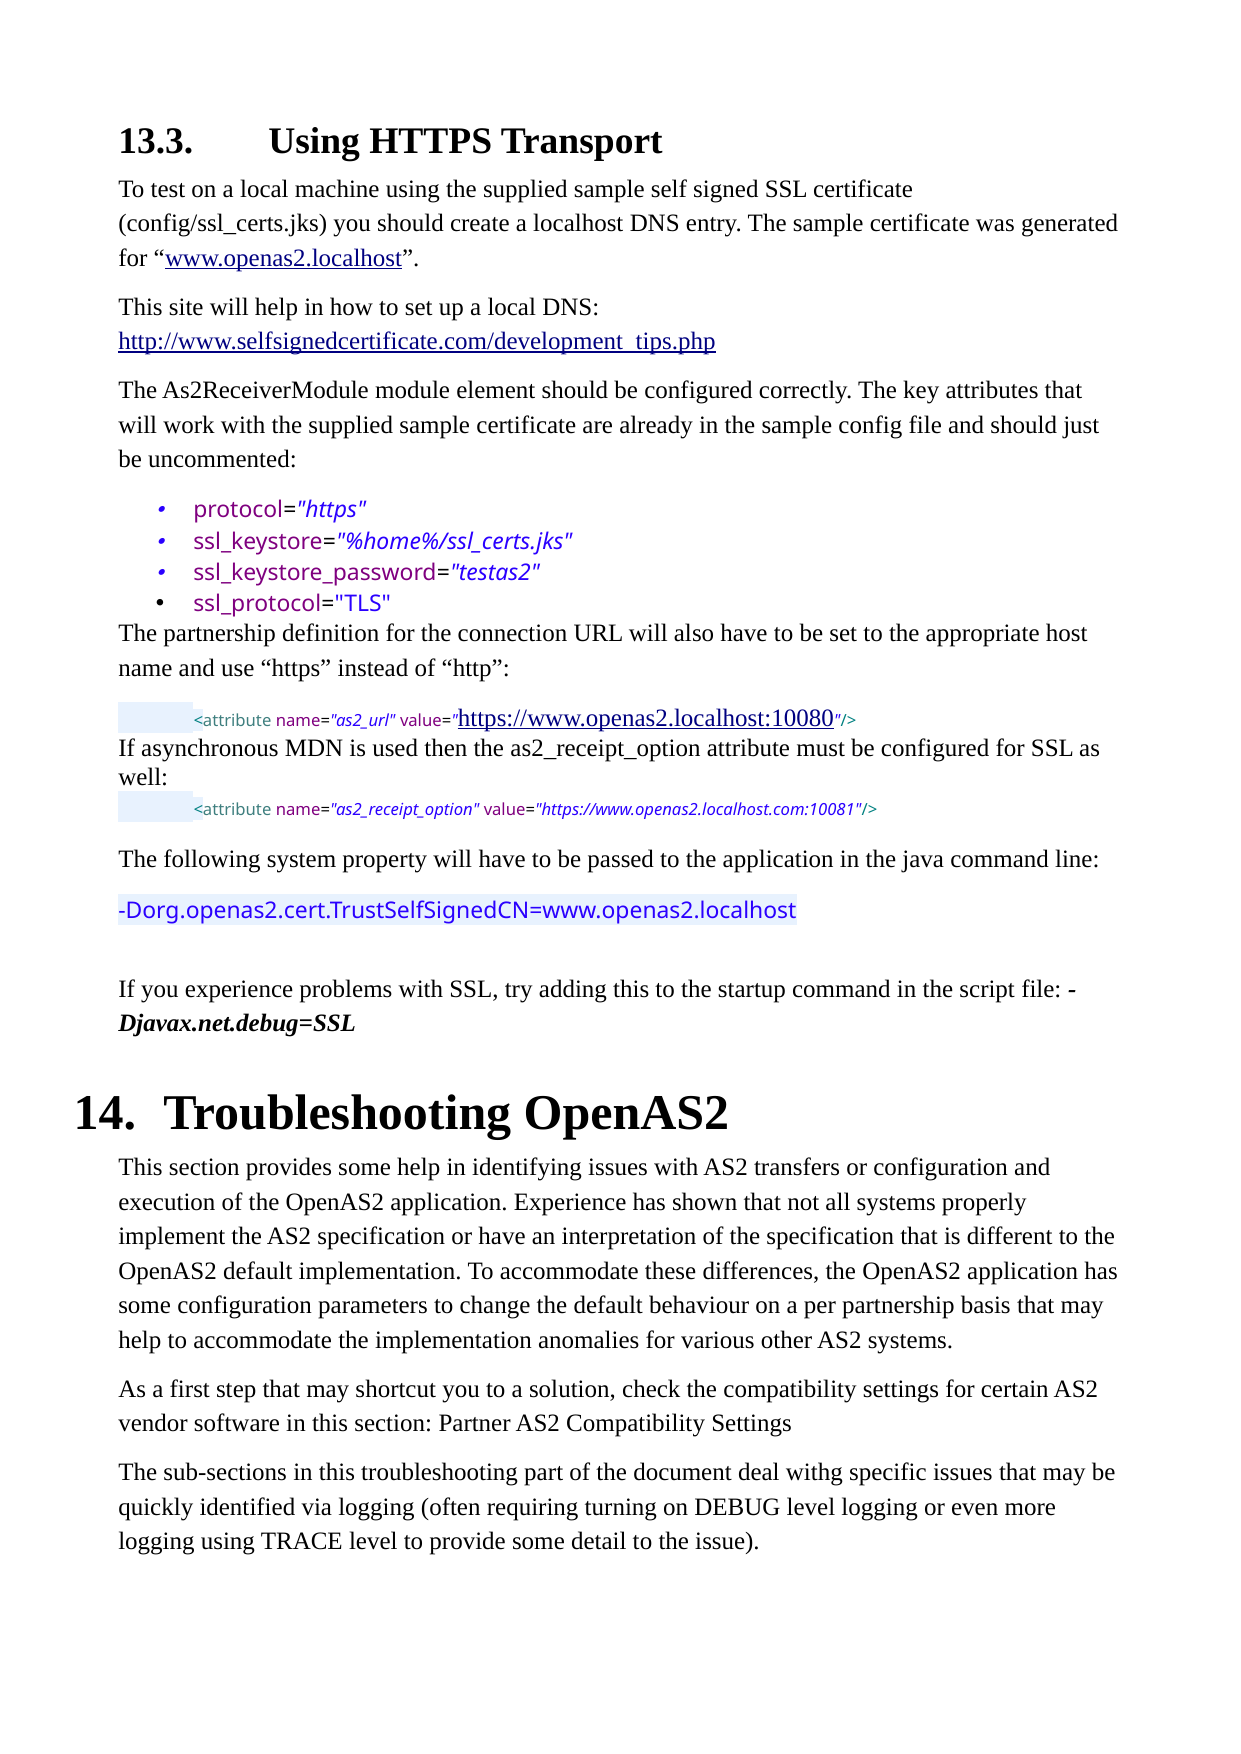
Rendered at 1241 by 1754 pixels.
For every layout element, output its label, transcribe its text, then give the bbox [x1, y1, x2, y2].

text The As2ReceiverModule module element should be configured correctly. The key attributes that will work with the supplied sample certificate are already in the sample config file and should just be uncommented: [118, 375, 1122, 473]
text As a first step that may shortcut you to a solution, check the compatibility settings for certain AS2 vendor software in this section: Partner AS2 Compatibility Settings [118, 1374, 1122, 1437]
text The partnership definition for the connection URL will also have to be set to the appropriate host name and use “https” instead of “http”: [118, 618, 1122, 682]
list ssl_keystore="%home%/ssl_certs.jks" [156, 524, 1122, 556]
subtitle Troubleshooting OpenAS2 [73, 1082, 1122, 1140]
text The sub-sections in this troubleshooting part of the document deal withg specific issues that may be quickly identified via logging (often requiring turning on DEBUG level logging or even more logging using TRACE level to provide some detail to the issue). [118, 1457, 1122, 1555]
text This site will help in how to set up a local DNS: http://www.selfsignedcertificate.com/development_tips.php [118, 292, 1122, 355]
text <attribute name="as2_url" value="https://www.openas2.localhost:10080"/> [118, 702, 1122, 733]
text The following system property will have to be passed to the application in the java command line: [118, 844, 1122, 873]
text If you experience problems with SSL, try adding this to the startup command in the script file: -Djavax.net.debug=SSL [118, 974, 1122, 1037]
text <attribute name="as2_receipt_option" value="https://www.openas2.localhost.com:10081"/> [118, 791, 1122, 822]
list protocol="https" [156, 493, 1122, 524]
text To test on a local machine using the supplied sample self signed SSL certificate (config/ssl_certs.jks) you should create a localhost DNS entry. The sample certificate was generated for “www.openas2.localhost”. [118, 174, 1122, 271]
text If asynchronous MDN is used then the as2_receipt_option attribute must be configured for SSL as well: [118, 733, 1122, 791]
list ssl_protocol="TLS" [156, 587, 1122, 618]
list ssl_keystore_password="testas2" [156, 556, 1122, 587]
subtitle Using HTTPS Transport [118, 118, 1122, 161]
text -Dorg.openas2.cert.TrustSelfSignedCN=www.openas2.localhost [118, 894, 1122, 925]
text This section provides some help in identifying issues with AS2 transfers or configuration and execution of the OpenAS2 application. Experience has shown that not all systems properly implement the AS2 specification or have an interpretation of the specification that is different to the OpenAS2 default implementation. To accommodate these differences, the OpenAS2 application has some configuration parameters to change the default behaviour on a per partnership basis that may help to accommodate the implementation anomalies for various other AS2 systems. [118, 1152, 1122, 1354]
